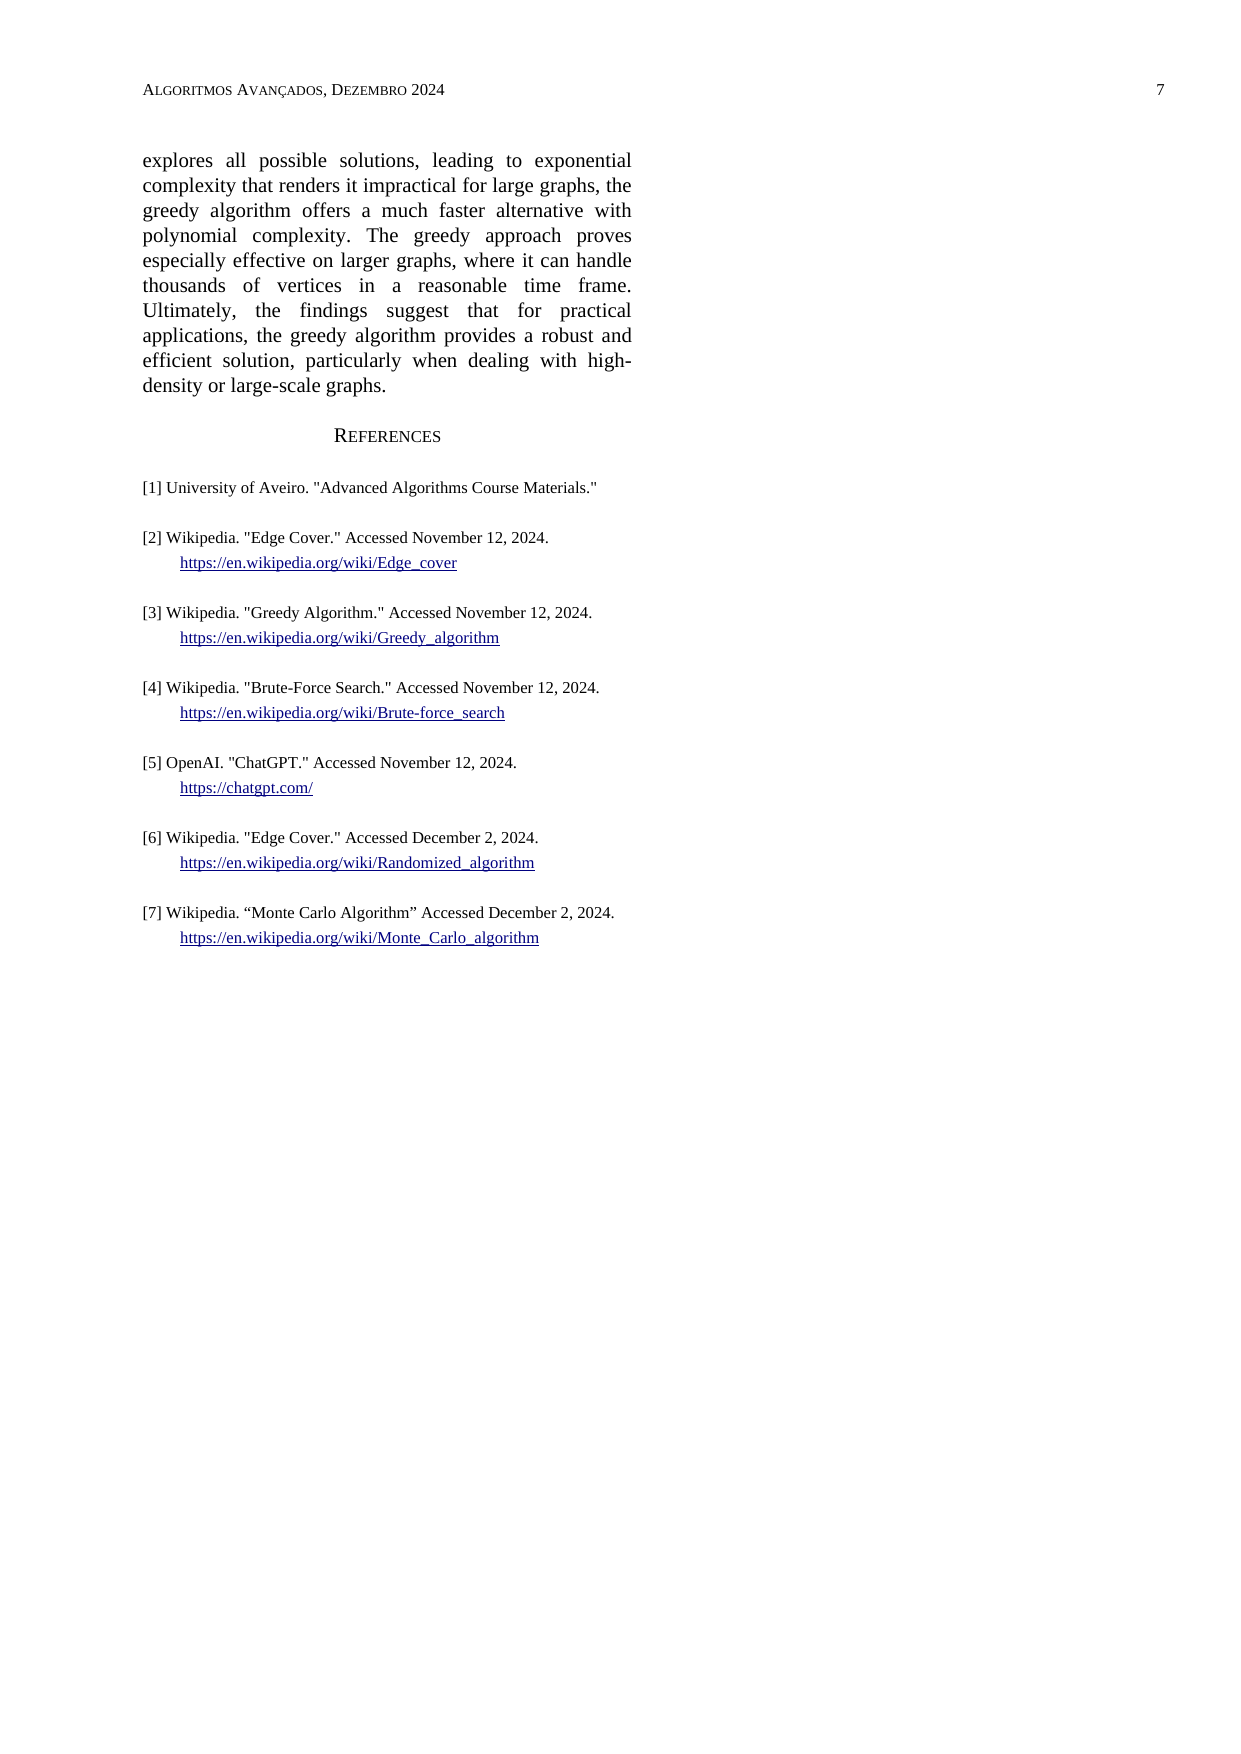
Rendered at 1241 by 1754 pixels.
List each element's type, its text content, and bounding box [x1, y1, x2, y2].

text [2] Wikipedia. "Edge Cover." Accessed November 12, 2024. https://en.wikipedia.org/wiki/Edge_cover [142, 522, 632, 572]
text [5] OpenAI. "ChatGPT." Accessed November 12, 2024. https://chatgpt.com/ [142, 747, 632, 797]
text explores all possible solutions, leading to exponential complexity that renders it impractical for large graphs, the greedy algorithm offers a much faster alternative with polynomial complexity. The greedy approach proves especially effective on larger graphs, where it can handle thousands of vertices in a reasonable time frame. Ultimately, the findings suggest that for practical applications, the greedy algorithm provides a robust and efficient solution, particularly when dealing with high-density or large-scale graphs. [142, 147, 632, 397]
text [1] University of Aveiro. "Advanced Algorithms Course Materials." [142, 472, 632, 497]
text [7] Wikipedia. “Monte Carlo Algorithm” Accessed December 2, 2024. https://en.wikipedia.org/wiki/Monte_Carlo_algorithm [142, 897, 632, 947]
text [3] Wikipedia. "Greedy Algorithm." Accessed November 12, 2024. https://en.wikipedia.org/wiki/Greedy_algorithm [142, 597, 632, 647]
subtitle References [142, 422, 632, 447]
text [4] Wikipedia. "Brute-Force Search." Accessed November 12, 2024. https://en.wikipedia.org/wiki/Brute-force_search [142, 672, 632, 722]
text [6] Wikipedia. "Edge Cover." Accessed December 2, 2024. https://en.wikipedia.org/wiki/Randomized_algorithm [142, 822, 632, 872]
